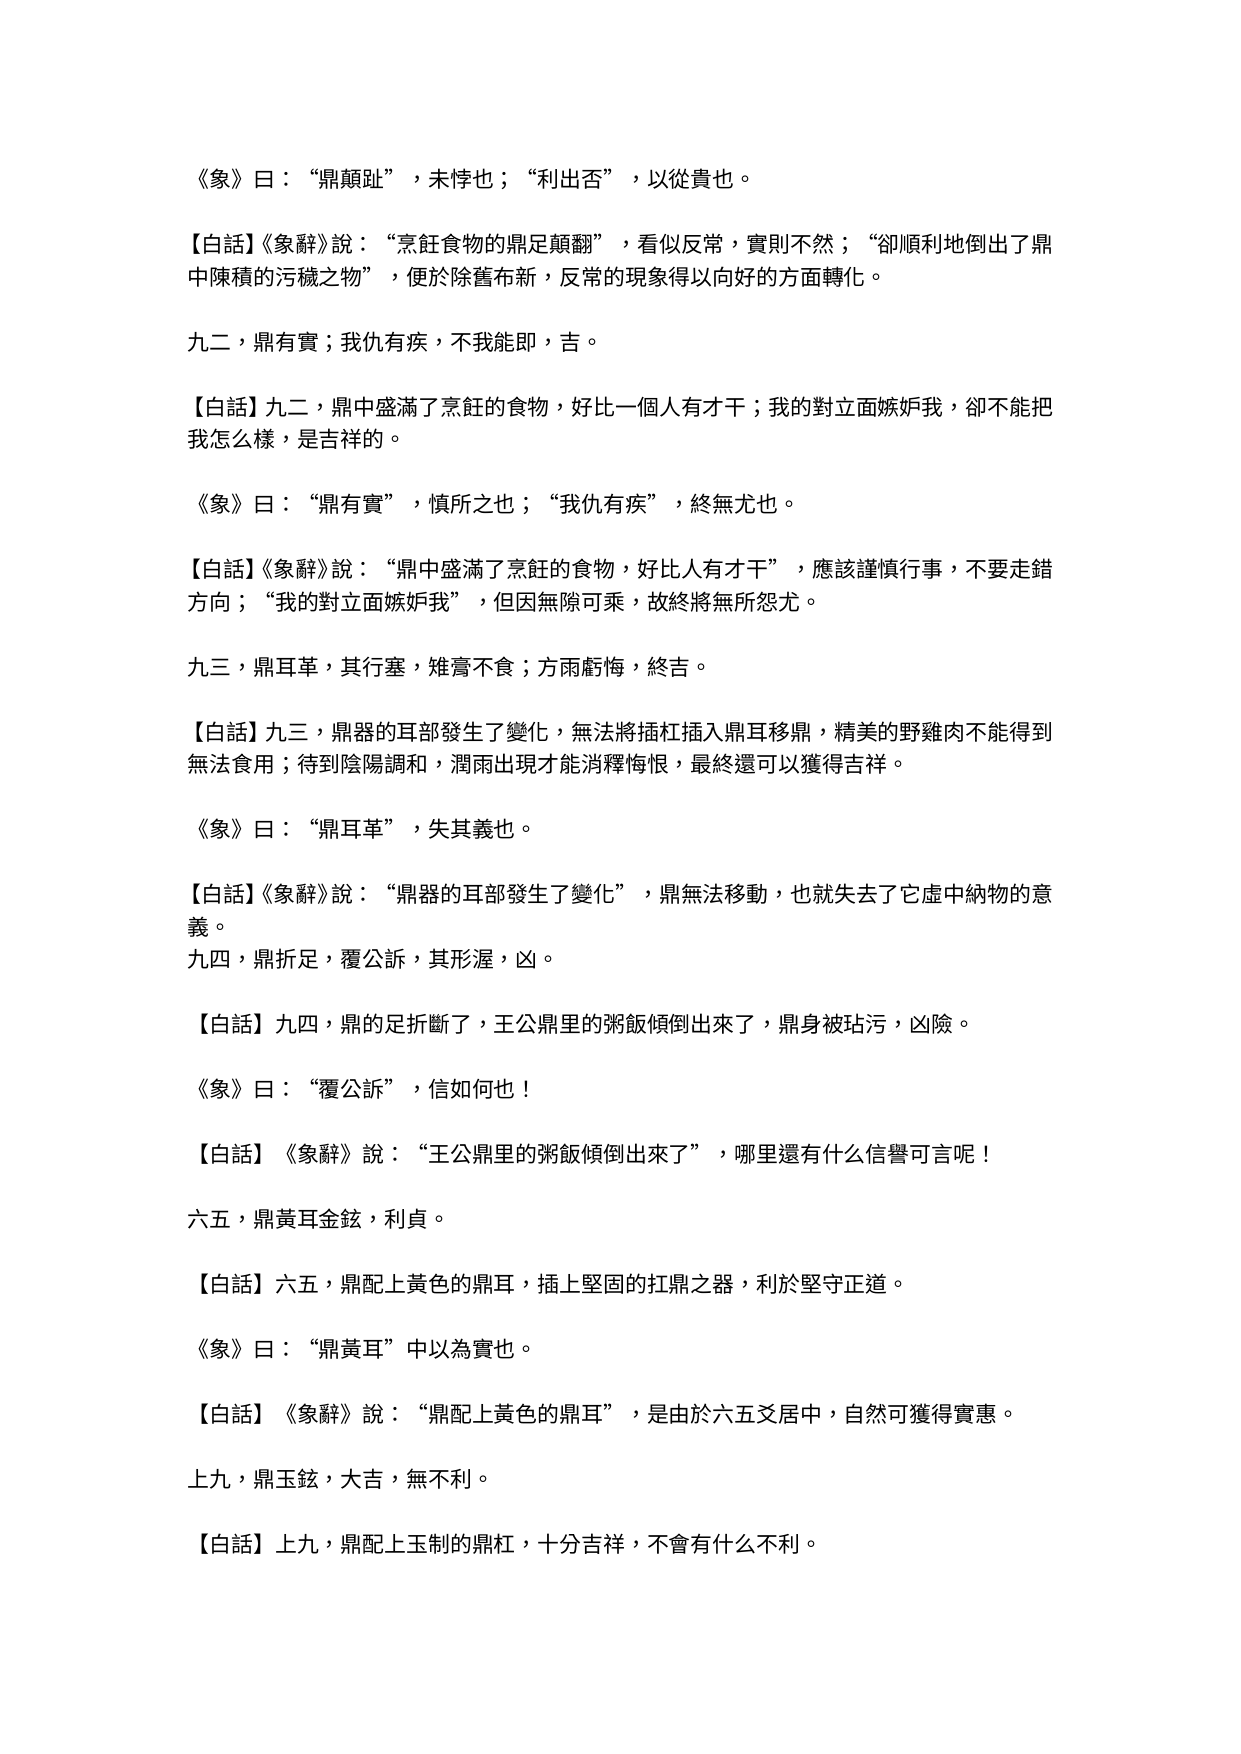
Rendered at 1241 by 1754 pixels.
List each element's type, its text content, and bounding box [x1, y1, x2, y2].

text 【白話】《象辭》說：“鼎器的耳部發生了變化”，鼎無法移動，也就失去了它虛中納物的意義。 [187, 877, 1053, 942]
text 【白話】九四，鼎的足折斷了，王公鼎里的粥飯傾倒出來了，鼎身被玷污，凶險。 [187, 1007, 1053, 1039]
text 【白話】上九，鼎配上玉制的鼎杠，十分吉祥，不會有什么不利。 [187, 1527, 1053, 1559]
text 【白話】《象辭》說：“鼎中盛滿了烹飪的食物，好比人有才干”，應該謹慎行事，不要走錯方向；“我的對立面嫉妒我”，但因無隙可乘，故終將無所怨尤。 [187, 552, 1053, 617]
text 【白話】六五，鼎配上黃色的鼎耳，插上堅固的扛鼎之器，利於堅守正道。 [187, 1267, 1053, 1299]
text 上九，鼎玉鉉，大吉，無不利。 [187, 1462, 1053, 1494]
text 九三，鼎耳革，其行塞，雉膏不食；方雨虧悔，終吉。 [187, 649, 1053, 682]
text 六五，鼎黃耳金鉉，利貞。 [187, 1202, 1053, 1234]
text 《象》曰：“覆公訴”，信如何也！ [187, 1072, 1053, 1104]
text 【白話】《象辭》說：“王公鼎里的粥飯傾倒出來了”，哪里還有什么信譽可言呢！ [187, 1137, 1053, 1169]
text 九四，鼎折足，覆公訴，其形渥，凶。 [187, 942, 1053, 974]
text 《象》曰：“鼎黃耳”中以為實也。 [187, 1332, 1053, 1364]
text 《象》曰：“鼎顛趾”，未悖也；“利出否”，以從貴也。 [187, 162, 1053, 194]
text 【白話】《象辭》說：“鼎配上黃色的鼎耳”，是由於六五爻居中，自然可獲得實惠。 [187, 1397, 1053, 1429]
text 【白話】《象辭》說：“烹飪食物的鼎足顛翻”，看似反常，實則不然；“卻順利地倒出了鼎中陳積的污穢之物”，便於除舊布新，反常的現象得以向好的方面轉化。 [187, 227, 1053, 292]
text 《象》曰：“鼎有實”，慎所之也；“我仇有疾”，終無尤也。 [187, 487, 1053, 519]
text 【白話】九二，鼎中盛滿了烹飪的食物，好比一個人有才干；我的對立面嫉妒我，卻不能把我怎么樣，是吉祥的。 [187, 389, 1053, 454]
text 九二，鼎有實；我仇有疾，不我能即，吉。 [187, 324, 1053, 357]
text 【白話】九三，鼎器的耳部發生了變化，無法將插杠插入鼎耳移鼎，精美的野雞肉不能得到無法食用；待到陰陽調和，潤雨出現才能消釋悔恨，最終還可以獲得吉祥。 [187, 714, 1053, 779]
text 《象》曰：“鼎耳革”，失其義也。 [187, 812, 1053, 844]
